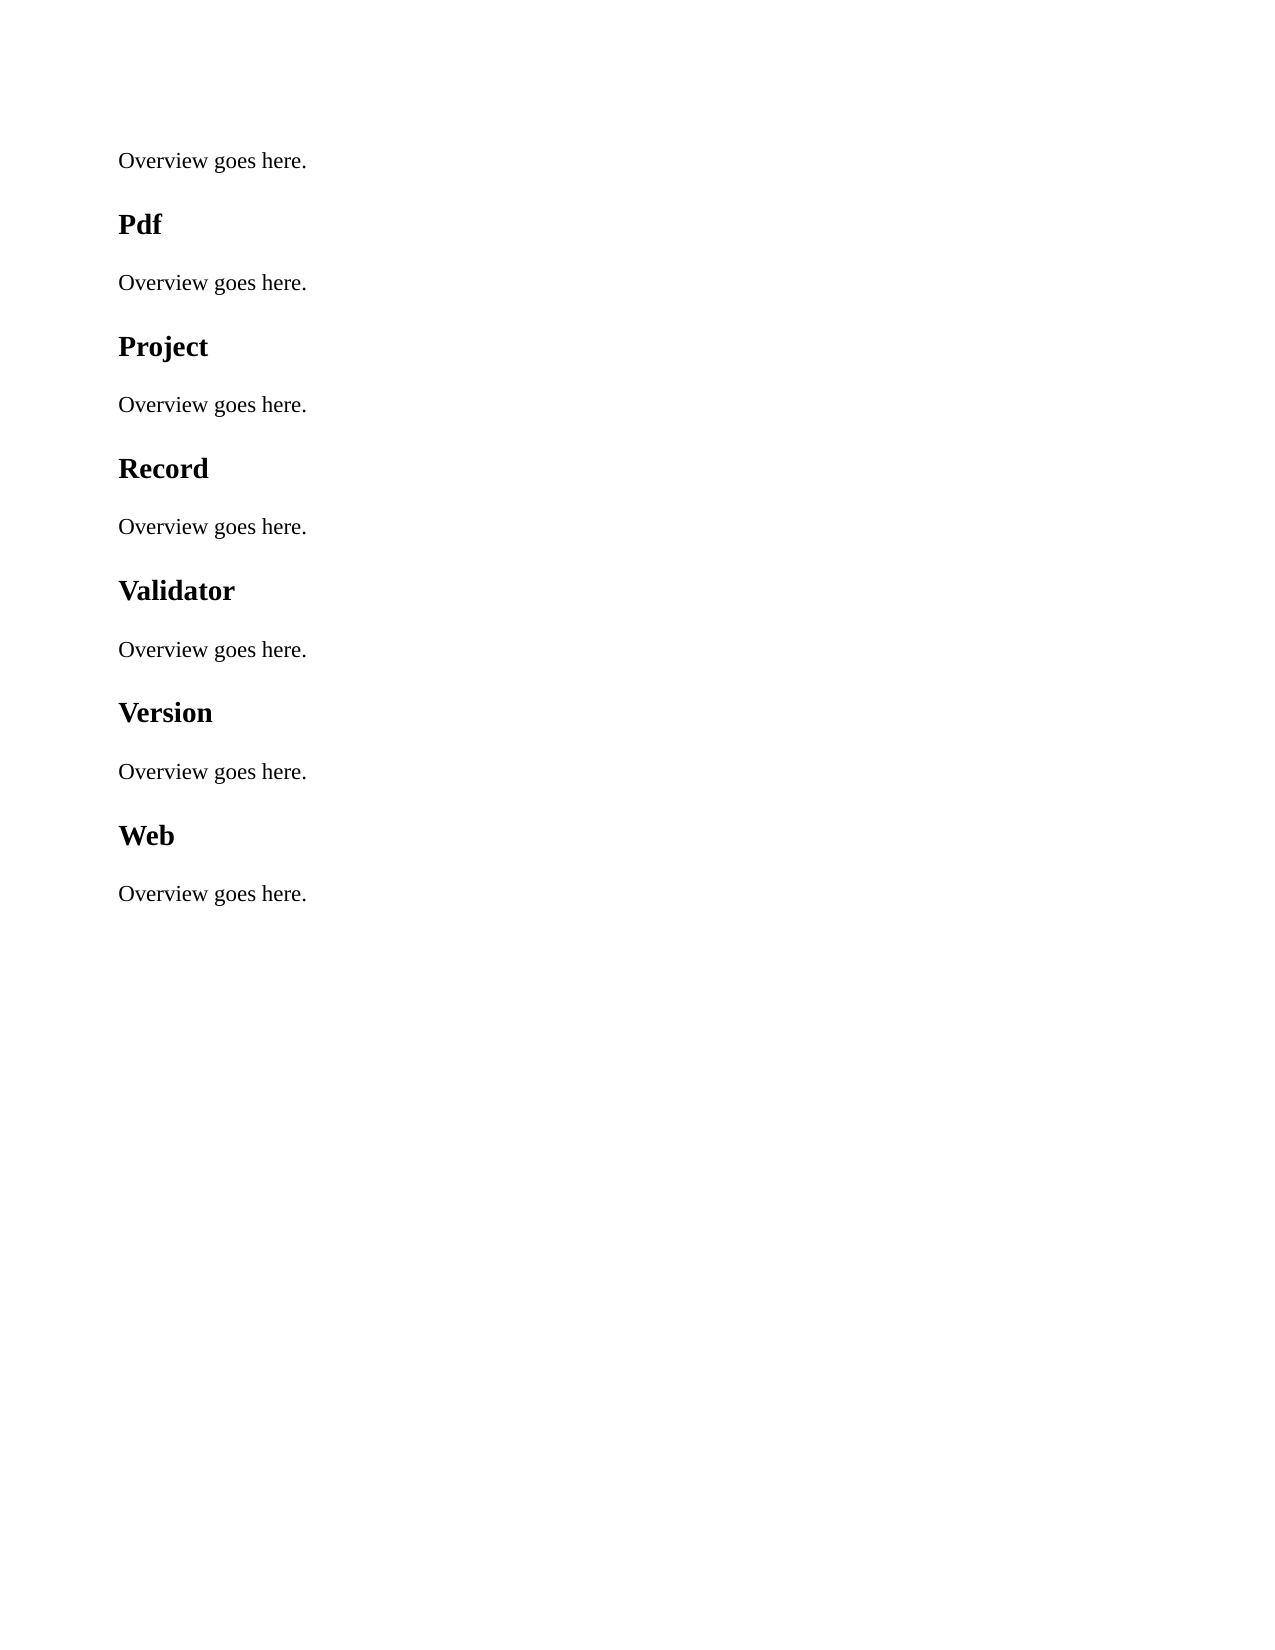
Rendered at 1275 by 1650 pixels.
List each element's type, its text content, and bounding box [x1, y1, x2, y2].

text Version [118, 696, 1157, 729]
text Overview goes here. [118, 513, 1157, 540]
text Overview goes here. [118, 636, 1157, 662]
text Overview goes here. [118, 391, 1157, 418]
text Validator [118, 573, 1157, 607]
text Pdf [118, 207, 1157, 240]
text Record [118, 451, 1157, 485]
text Overview goes here. [118, 147, 1157, 173]
text Project [118, 329, 1157, 362]
text Web [118, 818, 1157, 851]
text Overview goes here. [118, 758, 1157, 784]
text Overview goes here. [118, 880, 1157, 906]
text Overview goes here. [118, 269, 1157, 295]
